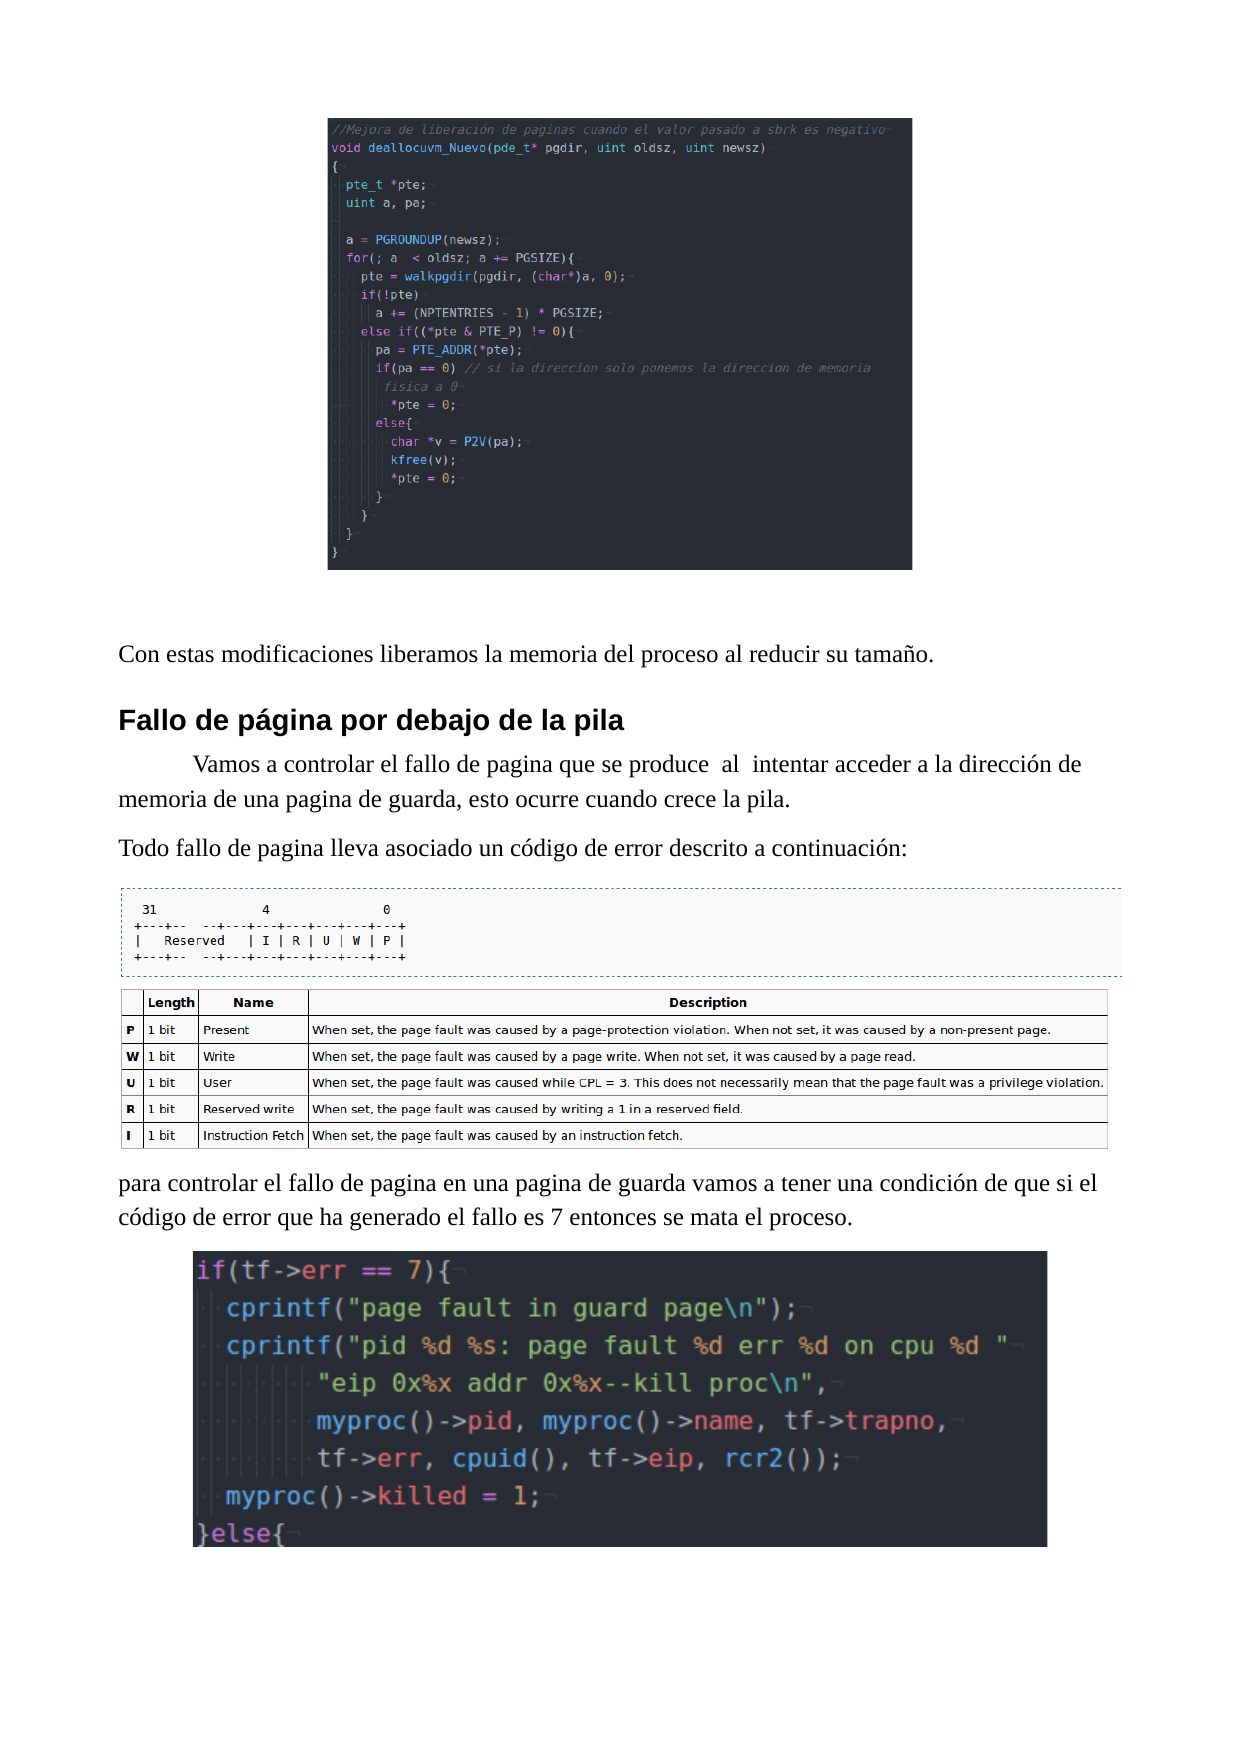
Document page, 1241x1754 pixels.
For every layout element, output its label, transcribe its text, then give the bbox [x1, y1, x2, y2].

picture [118, 881, 1123, 1162]
text Vamos a controlar el fallo de pagina que se produce al intentar acceder a la dirección de memoria de una pagina de guarda, esto ocurre cuando crece la pila. [118, 749, 1122, 812]
picture [192, 1251, 1048, 1547]
text Todo fallo de pagina lleva asociado un código de error descrito a continuación: [118, 833, 1122, 862]
subtitle Fallo de página por debajo de la pila [118, 703, 1122, 737]
text para controlar el fallo de pagina en una pagina de guarda vamos a tener una condición de que si el código de error que ha generado el fallo es 7 entonces se mata el proceso. [118, 1162, 1122, 1231]
picture [327, 118, 913, 570]
text Con estas modificaciones liberamos la memoria del proceso al reducir su tamaño. [118, 639, 1122, 668]
